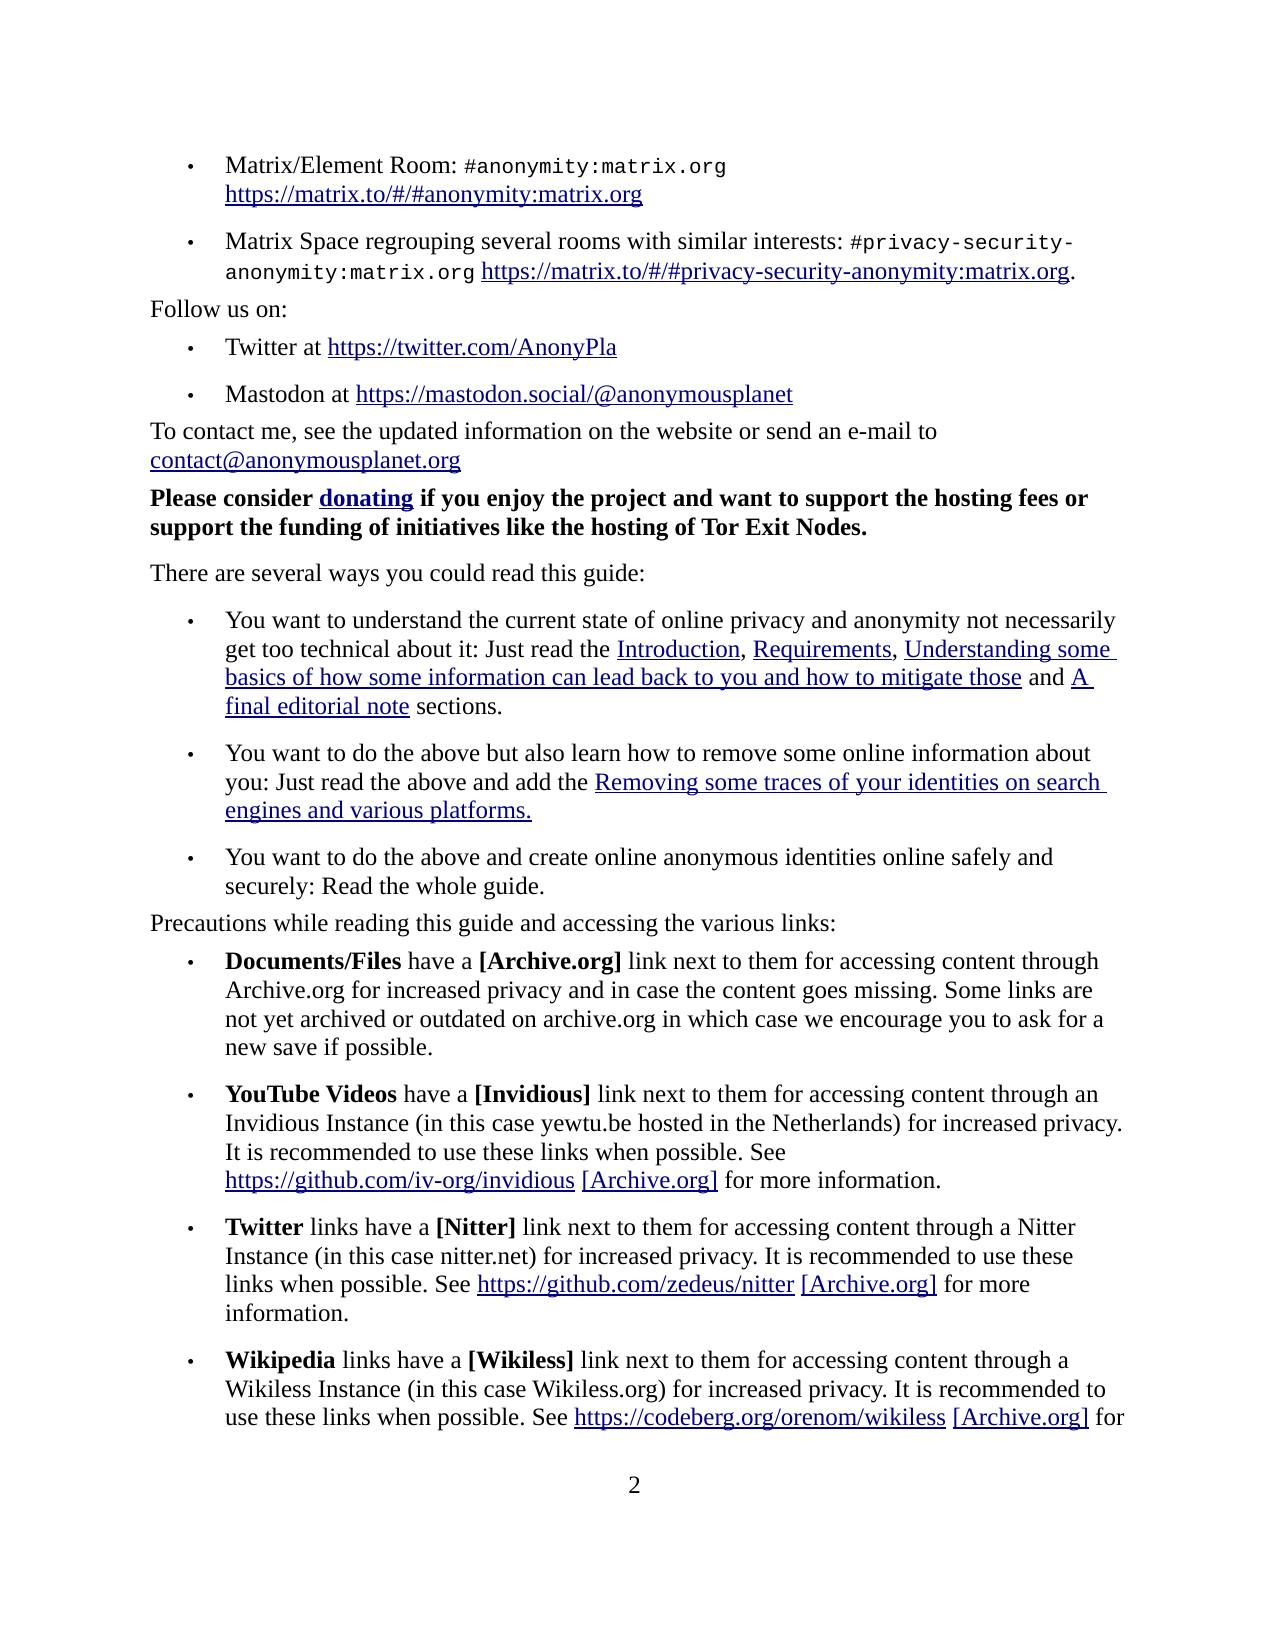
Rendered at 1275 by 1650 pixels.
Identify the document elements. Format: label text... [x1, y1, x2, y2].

list Twitter at https://twitter.com/AnonyPla [187, 332, 1125, 361]
list Documents/Files have a [Archive.org] link next to them for accessing content through Archive.org for increased privacy and in case the content goes missing. Some links are not yet archived or outdated on archive.org in which case we encourage you to ask for a new save if possible. [187, 946, 1125, 1061]
text There are several ways you could read this guide: [150, 558, 1125, 587]
list You want to do the above and create online anonymous identities online safely and securely: Read the whole guide. [187, 842, 1125, 899]
list Mastodon at https://mastodon.social/@anonymousplanet [187, 379, 1125, 407]
list YouTube Videos have a [Invidious] link next to them for accessing content through an Invidious Instance (in this case yewtu.be hosted in the Netherlands) for increased privacy. It is recommended to use these links when possible. See https://github.com/iv-org/invidious [Archive.org] for more information. [187, 1079, 1125, 1194]
text Follow us on: [150, 294, 1125, 323]
list Matrix Space regrouping several rooms with similar interests: #privacy-security-anonymity:matrix.org https://matrix.to/#/#privacy-security-anonymity:matrix.org. [187, 226, 1125, 285]
list Matrix/Element Room: #anonymity:matrix.org https://matrix.to/#/#anonymity:matrix.org [187, 150, 1125, 208]
list Twitter links have a [Nitter] link next to them for accessing content through a Nitter Instance (in this case nitter.net) for increased privacy. It is recommended to use these links when possible. See https://github.com/zedeus/nitter [Archive.org] for more information. [187, 1212, 1125, 1327]
list Wikipedia links have a [Wikiless] link next to them for accessing content through a Wikiless Instance (in this case Wikiless.org) for increased privacy. It is recommended to use these links when possible. See https://codeberg.org/orenom/wikiless [Archive.org] for [187, 1345, 1125, 1431]
list You want to understand the current state of online privacy and anonymity not necessarily get too technical about it: Just read the Introduction, Requirements, Understanding some basics of how some information can lead back to you and how to mitigate those and A final editorial note sections. [187, 605, 1125, 720]
text To contact me, see the updated information on the website or send an e-mail to contact@anonymousplanet.org [150, 416, 1125, 474]
list You want to do the above but also learn how to remove some online information about you: Just read the above and add the Removing some traces of your identities on search engines and various platforms. [187, 738, 1125, 824]
text Precautions while reading this guide and accessing the various links: [150, 908, 1125, 937]
text Please consider donating if you enjoy the project and want to support the hosting fees or support the funding of initiatives like the hosting of Tor Exit Nodes. [150, 483, 1125, 540]
